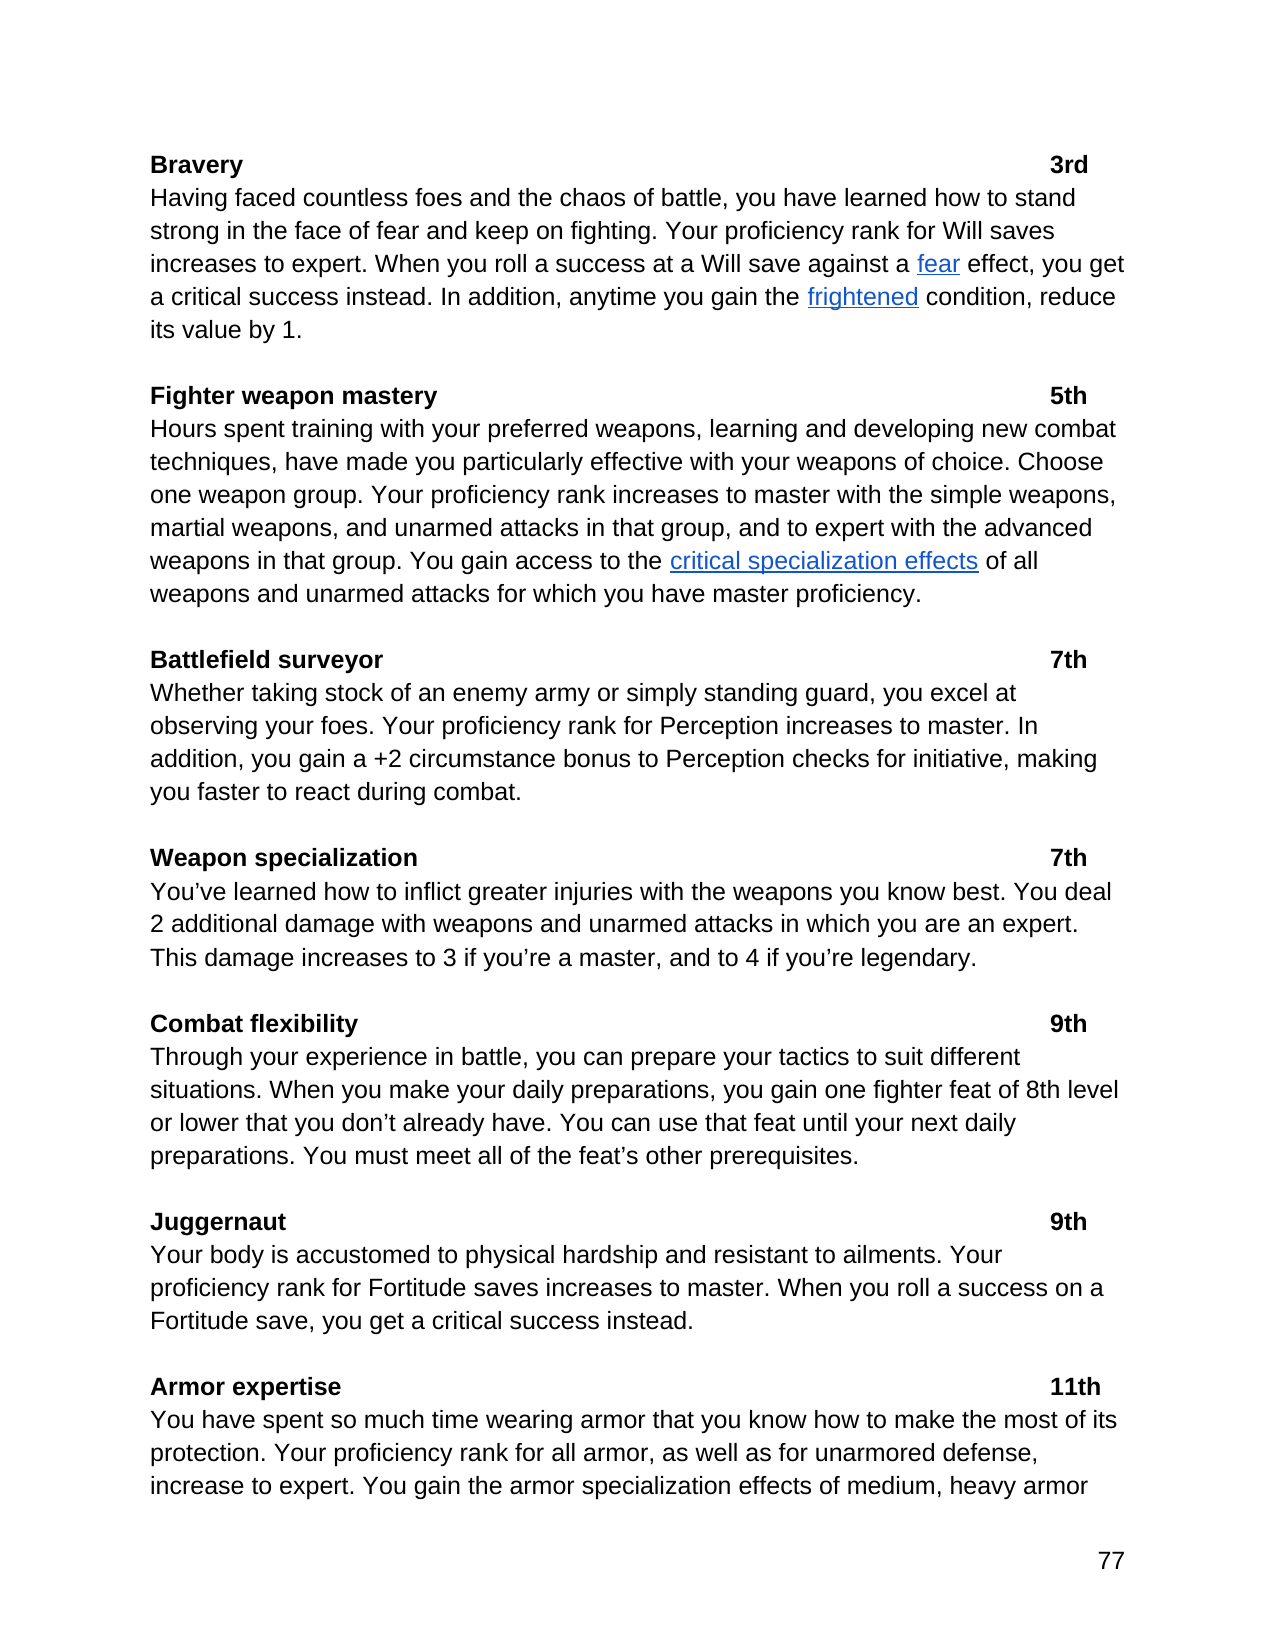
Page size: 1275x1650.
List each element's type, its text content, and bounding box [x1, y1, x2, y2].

text Hours spent training with your preferred weapons, learning and developing new combat techniques, have made you particularly effective with your weapons of choice. Choose one weapon group. Your proficiency rank increases to master with the simple weapons, martial weapons, and unarmed attacks in that group, and to expert with the advanced weapons in that group. You gain access to the critical specialization effects of all weapons and unarmed attacks for which you have master proficiency. [150, 414, 1125, 608]
text Weapon specialization 7th [150, 843, 1125, 872]
text Battlefield surveyor 7th [150, 645, 1125, 674]
text You have spent so much time wearing armor that you know how to make the most of its protection. Your proficiency rank for all armor, as well as for unarmored defense, increase to expert. You gain the armor specialization effects of medium, heavy armor [150, 1405, 1125, 1499]
text Fighter weapon mastery 5th [150, 381, 1125, 410]
text Armor expertise 11th [150, 1372, 1125, 1401]
text Bravery 3rd [150, 150, 1125, 179]
text Having faced countless foes and the chaos of battle, you have learned how to stand strong in the face of fear and keep on fighting. Your proficiency rank for Will saves increases to expert. When you roll a success at a Will save against a fear effect, you get a critical success instead. In addition, anytime you gain the frightened condition, reduce its value by 1. [150, 183, 1125, 344]
text Your body is accustomed to physical hardship and resistant to ailments. Your proficiency rank for Fortitude saves increases to master. When you roll a success on a Fortitude save, you get a critical success instead. [150, 1240, 1125, 1334]
text Juggernaut 9th [150, 1207, 1125, 1235]
text You’ve learned how to inflict greater injuries with the weapons you know best. You deal 2 additional damage with weapons and unarmed attacks in which you are an expert. This damage increases to 3 if you’re a master, and to 4 if you’re legendary. [150, 876, 1125, 971]
text Whether taking stock of an enemy army or simply standing guard, you excel at observing your foes. Your proficiency rank for Perception increases to master. In addition, you gain a +2 circumstance bonus to Perception checks for initiative, making you faster to react during combat. [150, 678, 1125, 806]
text Combat flexibility 9th [150, 1008, 1125, 1037]
text Through your experience in battle, you can prepare your tactics to suit different situations. When you make your daily preparations, you gain one fighter feat of 8th level or lower that you don’t already have. You can use that feat until your next daily preparations. You must meet all of the feat’s other prerequisites. [150, 1042, 1125, 1169]
